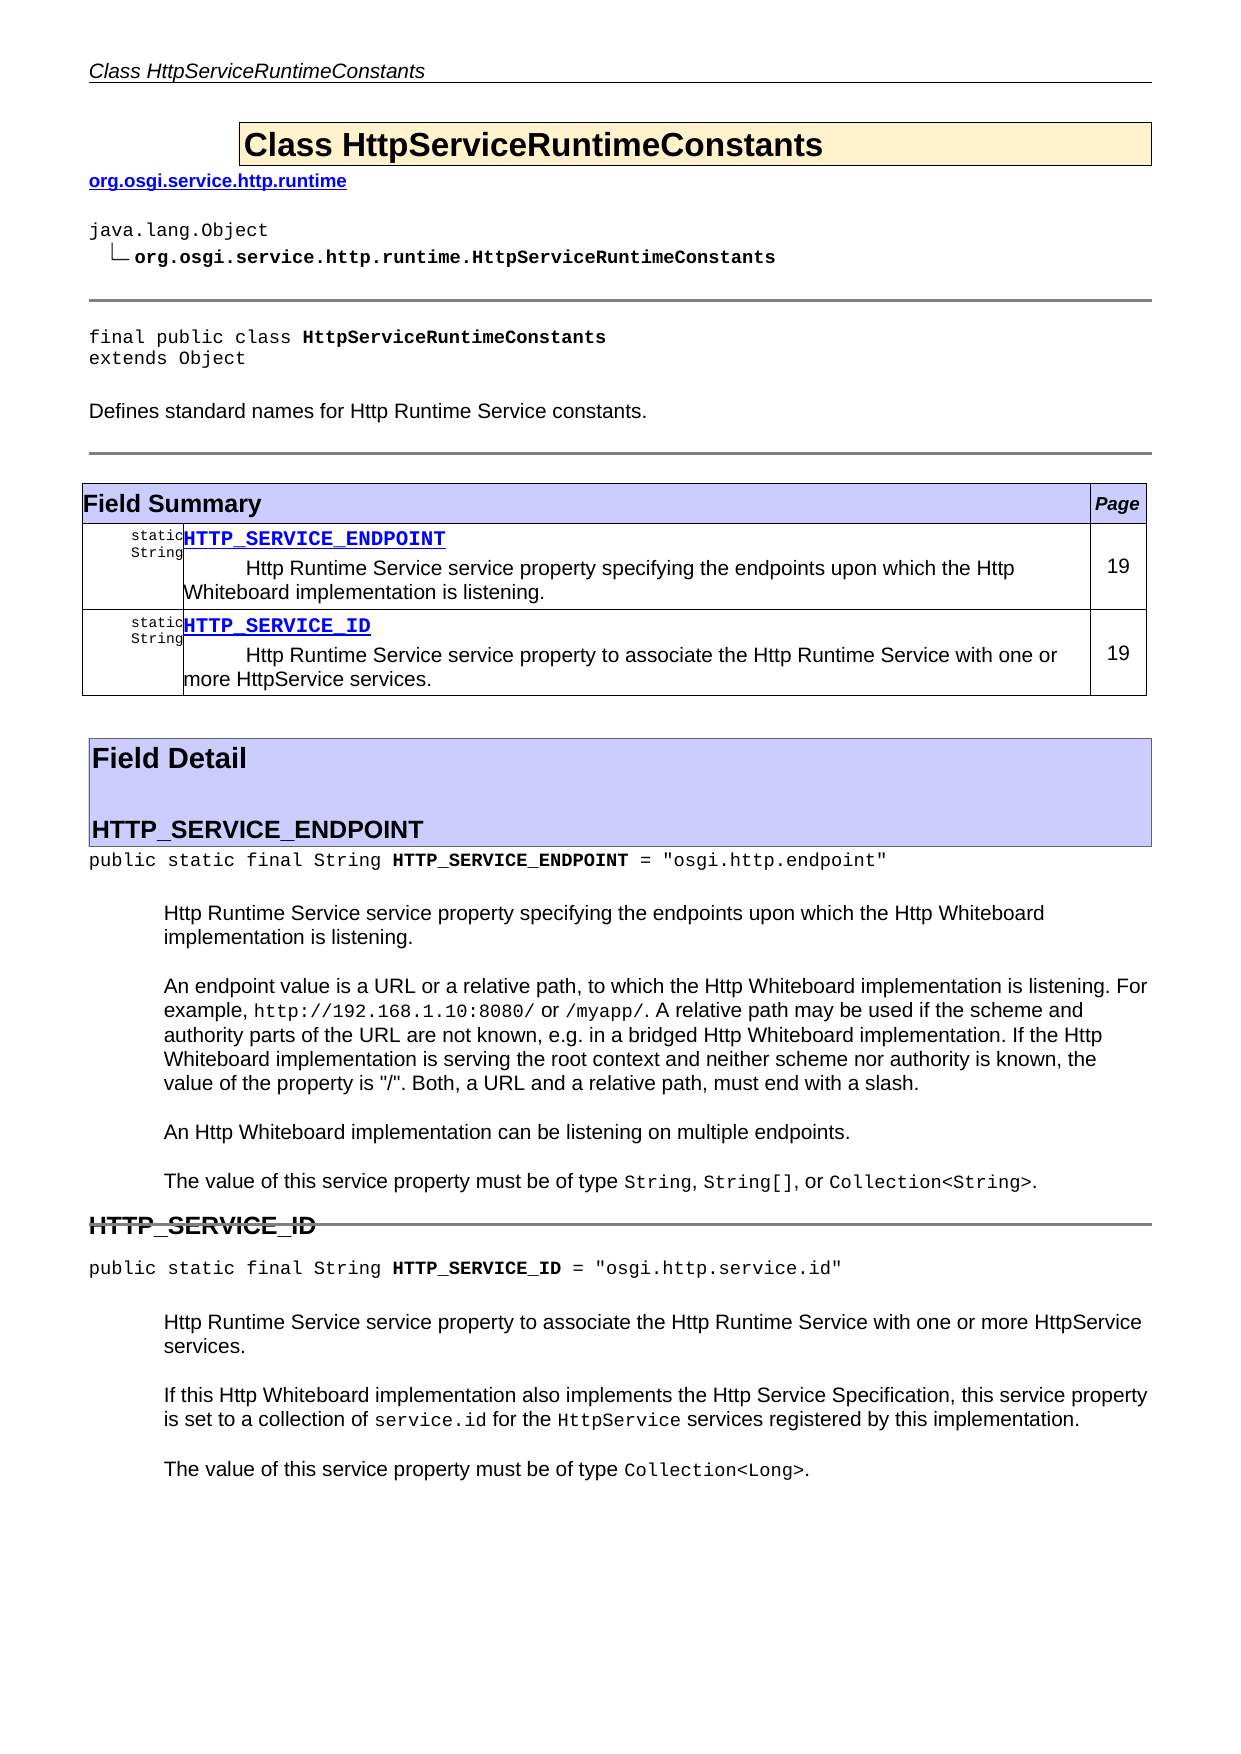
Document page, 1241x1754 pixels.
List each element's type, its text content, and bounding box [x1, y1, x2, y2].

table_cell HTTP_SERVICE_ID Http Runtime Service service property to associate the Http Runtime Service with one or more HttpService services. [184, 610, 1090, 695]
text Http Runtime Service service property to associate the Http Runtime Service with one or more HttpService services. [163, 1309, 1152, 1357]
text The value of this service property must be of type Collection<Long>. [163, 1457, 1152, 1482]
text org.osgi.service.http.runtime.HttpServiceRuntimeConstants [88, 242, 1152, 269]
text java.lang.Object [88, 221, 1152, 242]
table_cell static String [83, 610, 183, 695]
subtitle HTTP_SERVICE_ENDPOINT [90, 812, 1151, 846]
table_cell static String [83, 524, 183, 609]
text public static final String HTTP_SERVICE_ID = "osgi.http.service.id" [88, 1259, 1152, 1280]
text Defines standard names for Http Runtime Service constants. [88, 399, 1152, 423]
text extends Object [88, 349, 1152, 370]
text Http Runtime Service service property specifying the endpoints upon which the Http Whiteboard implementation is listening. [163, 901, 1152, 949]
text An endpoint value is a URL or a relative path, to which the Http Whiteboard implementation is listening. For example, http://192.168.1.10:8080/ or /myapp/. A relative path may be used if the scheme and authority parts of the URL are not known, e.g. in a bridged Http Whiteboard implementation. If the Http Whiteboard implementation is serving the root context and neither scheme nor authority is known, the value of the property is "/". Both, a URL and a relative path, must end with a slash. [163, 974, 1152, 1095]
table_cell 20 [1091, 524, 1146, 609]
subtitle Class HttpServiceRuntimeConstants [240, 123, 1151, 165]
text The value of this service property must be of type String, String[], or Collection<String>. [163, 1169, 1152, 1194]
text If this Http Whiteboard implementation also implements the Http Service Specification, this service property is set to a collection of service.id for the HttpService services registered by this implementation. [163, 1382, 1152, 1432]
subtitle Field Detail [90, 739, 1151, 774]
text An Http Whiteboard implementation can be listening on multiple endpoints. [163, 1120, 1152, 1144]
text org.osgi.service.http.runtime [88, 170, 1152, 191]
text public static final String HTTP_SERVICE_ENDPOINT = "osgi.http.endpoint" [88, 850, 1152, 872]
table_header Page [1091, 484, 1146, 523]
table_cell HTTP_SERVICE_ENDPOINT Http Runtime Service service property specifying the endpoints upon which the Http Whiteboard implementation is listening. [184, 524, 1090, 609]
picture [111, 241, 135, 264]
table_cell 20 [1091, 610, 1146, 695]
text final public class HttpServiceRuntimeConstants [88, 328, 1152, 349]
table_header Field Summary [83, 484, 1090, 523]
